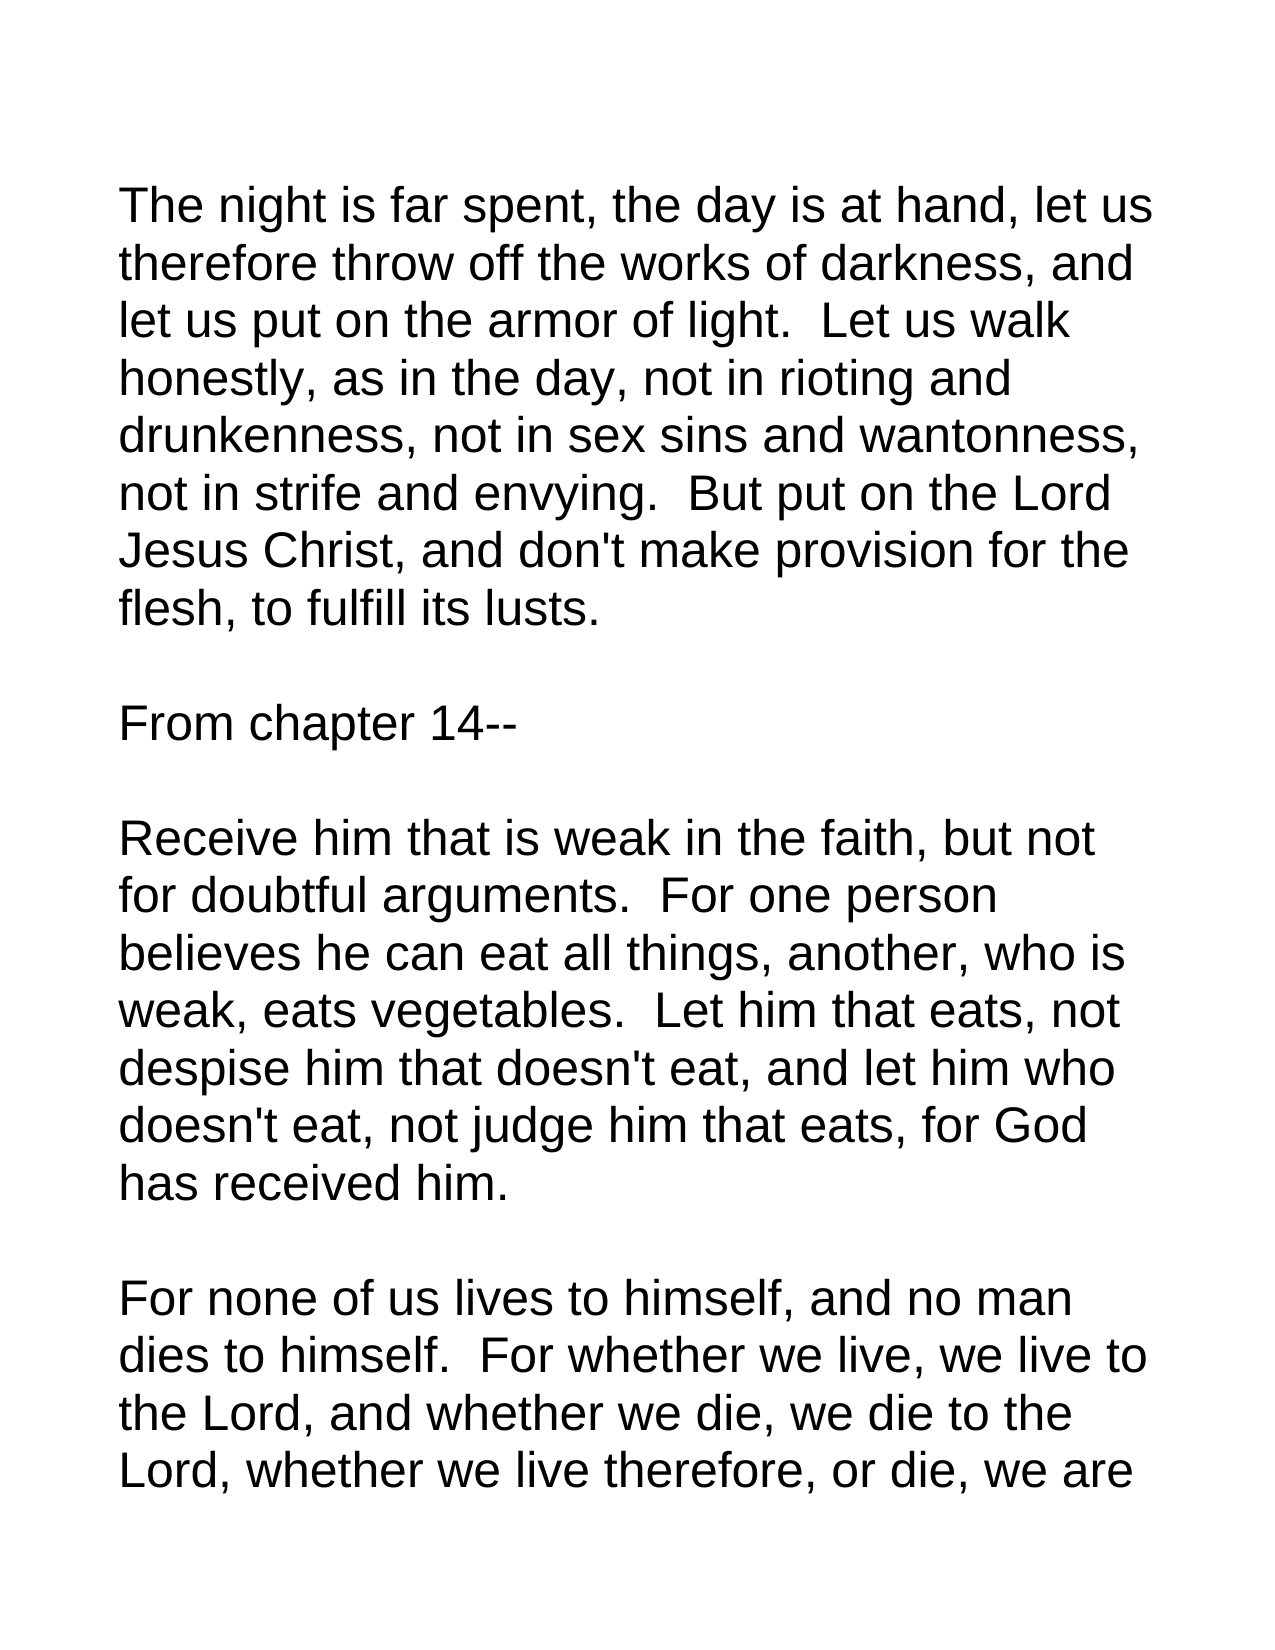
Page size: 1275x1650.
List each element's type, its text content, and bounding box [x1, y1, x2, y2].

text From chapter 14-- [118, 693, 1157, 751]
text For none of us lives to himself, and no man dies to himself. For whether we live, we live to the Lord, and whether we die, we die to the Lord, whether we live therefore, or die, we are [118, 1268, 1157, 1498]
text The night is far spent, the day is at hand, let us therefore throw off the works of darkness, and let us put on the armor of light. Let us walk honestly, as in the day, not in rioting and drunkenness, not in sex sins and wantonness, not in strife and envying. But put on the Lord Jesus Christ, and don't make provision for the flesh, to fulfill its lusts. [118, 176, 1157, 636]
text Receive him that is weak in the faith, but not for doubtful arguments. For one person believes he can eat all things, another, who is weak, eats vegetables. Let him that eats, not despise him that doesn't eat, and let him who doesn't eat, not judge him that eats, for God has received him. [118, 808, 1157, 1211]
